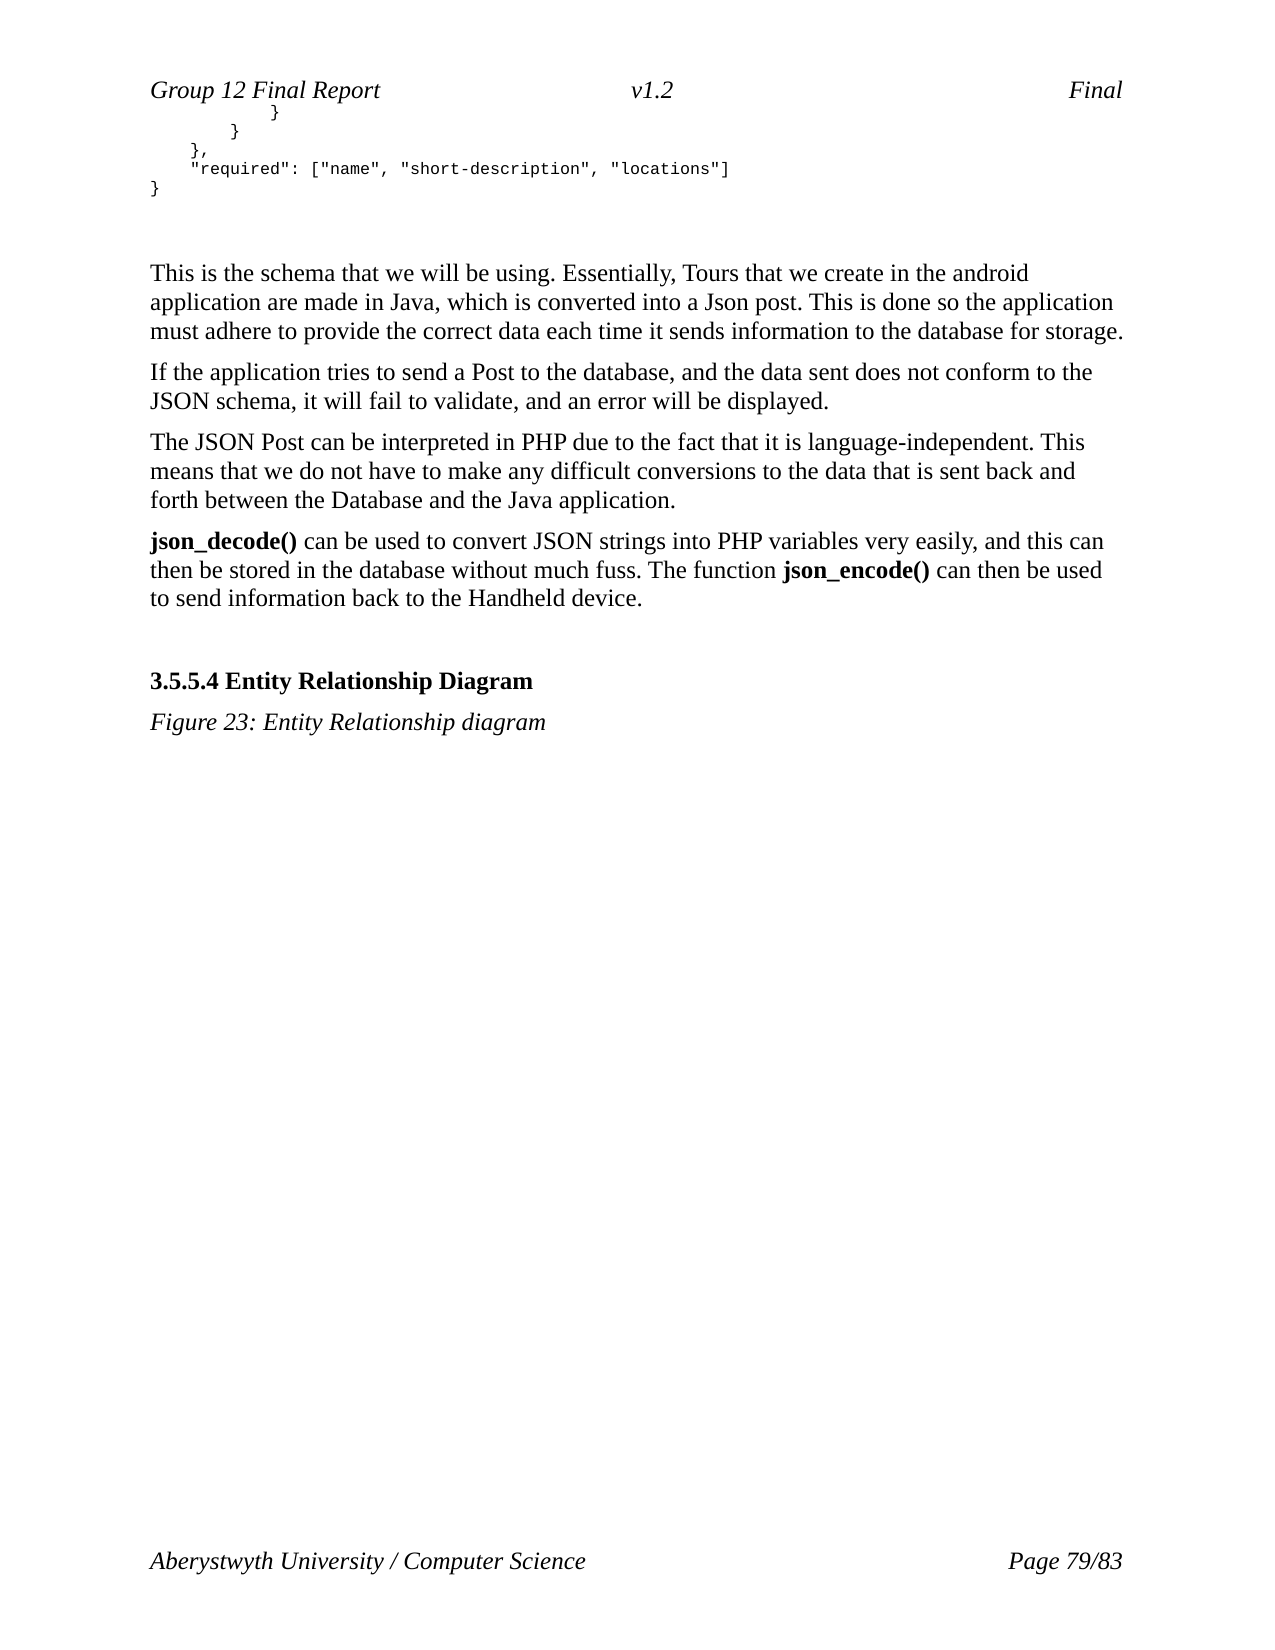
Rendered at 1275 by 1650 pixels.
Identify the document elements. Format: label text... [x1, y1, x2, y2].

text If the application tries to send a Post to the database, and the data sent does not conform to the JSON schema, it will fail to validate, and an error will be displayed. [150, 357, 1125, 415]
text } [150, 104, 1125, 123]
text json_decode() can be used to convert JSON strings into PHP variables very easily, and this can then be stored in the database without much fuss. The function json_encode() can then be used to send information back to the Handheld device. [150, 526, 1125, 612]
text 3.5.5.4 Entity Relationship Diagram [150, 666, 1125, 695]
text The JSON Post can be interpreted in PHP due to the fact that it is language-independent. This means that we do not have to make any difficult conversions to the data that is sent back and forth between the Database and the Java application. [150, 427, 1125, 513]
text "required": ["name", "short-description", "locations"] [150, 160, 1125, 179]
text }, [150, 141, 1125, 160]
text This is the schema that we will be using. Essentially, Tours that we create in the android application are made in Java, which is converted into a Json post. This is done so the application must adhere to provide the correct data each time it sends information to the database for storage. [150, 258, 1125, 345]
text } [150, 179, 1125, 198]
text Figure 23: Entity Relationship diagram [150, 707, 1125, 736]
text } [150, 123, 1125, 141]
